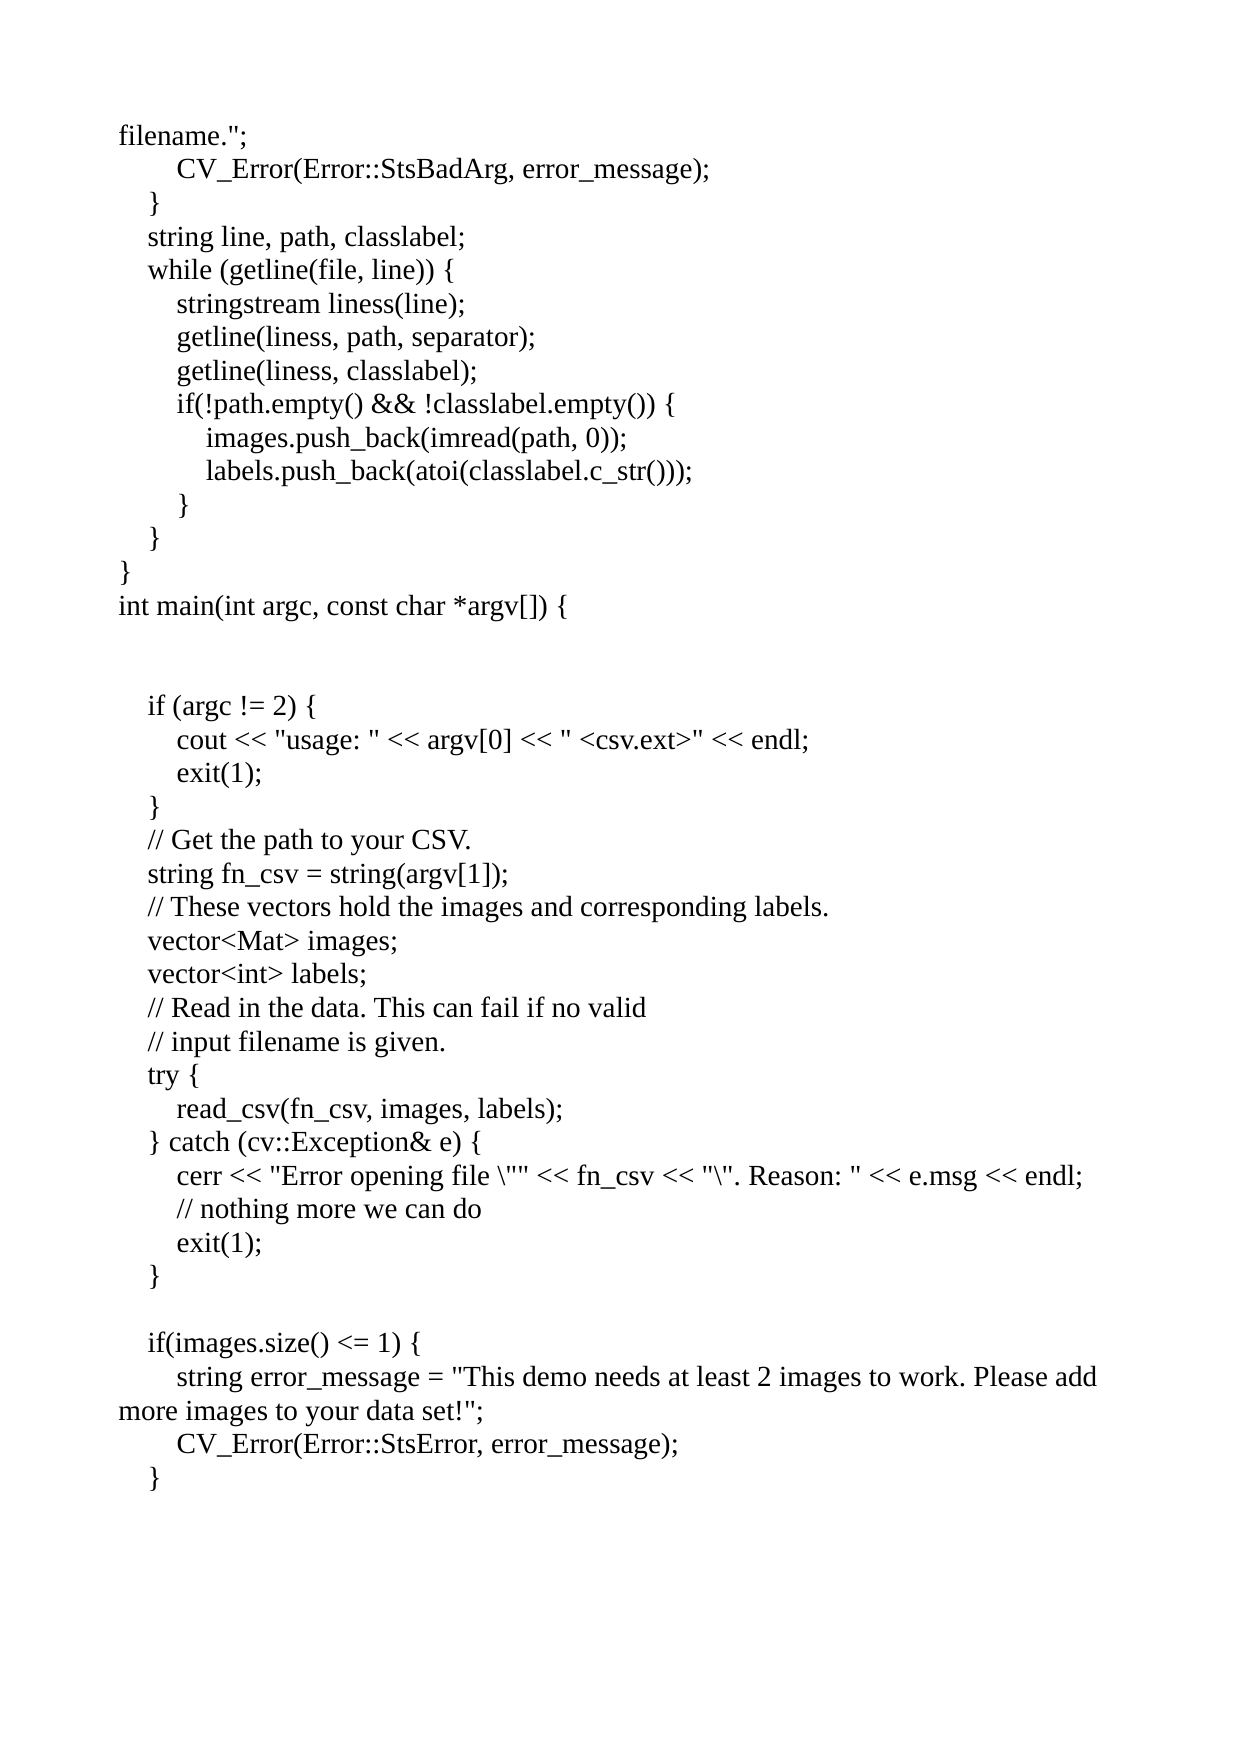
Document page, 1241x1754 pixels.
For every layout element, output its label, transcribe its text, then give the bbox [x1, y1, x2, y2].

text images.push_back(imread(path, 0)); [118, 420, 1122, 453]
text while (getline(file, line)) { [118, 252, 1122, 286]
text if (argc != 2) { [118, 688, 1122, 722]
text getline(liness, path, separator); [118, 319, 1122, 353]
text } [118, 521, 1122, 554]
text string error_message = "This demo needs at least 2 images to work. Please add more images to your data set!"; [118, 1359, 1122, 1426]
text CV_Error(Error::StsError, error_message); [118, 1426, 1122, 1460]
text if(!path.empty() && !classlabel.empty()) { [118, 386, 1122, 420]
text CV_Error(Error::StsBadArg, error_message); [118, 152, 1122, 185]
text } [118, 789, 1122, 822]
text // Get the path to your CSV. [118, 822, 1122, 856]
text exit(1); [118, 1225, 1122, 1258]
text // These vectors hold the images and corresponding labels. [118, 889, 1122, 923]
text cout << "usage: " << argv[0] << " <csv.ext>" << endl; [118, 722, 1122, 755]
text vector<Mat> images; [118, 923, 1122, 957]
text } [118, 185, 1122, 219]
text string line, path, classlabel; [118, 219, 1122, 252]
text // input filename is given. [118, 1024, 1122, 1057]
text try { [118, 1057, 1122, 1091]
text int main(int argc, const char *argv[]) { [118, 588, 1122, 621]
text getline(liness, classlabel); [118, 353, 1122, 386]
text // nothing more we can do [118, 1191, 1122, 1225]
text } [118, 1258, 1122, 1292]
text filename."; [118, 118, 1122, 152]
text // Read in the data. This can fail if no valid [118, 990, 1122, 1024]
text } catch (cv::Exception& e) { [118, 1124, 1122, 1158]
text labels.push_back(atoi(classlabel.c_str())); [118, 453, 1122, 487]
text } [118, 487, 1122, 521]
text } [118, 1460, 1122, 1493]
text read_csv(fn_csv, images, labels); [118, 1091, 1122, 1124]
text vector<int> labels; [118, 957, 1122, 990]
text cerr << "Error opening file \"" << fn_csv << "\". Reason: " << e.msg << endl; [118, 1158, 1122, 1191]
text exit(1); [118, 755, 1122, 789]
text stringstream liness(line); [118, 286, 1122, 319]
text } [118, 554, 1122, 588]
text string fn_csv = string(argv[1]); [118, 856, 1122, 889]
text if(images.size() <= 1) { [118, 1326, 1122, 1359]
